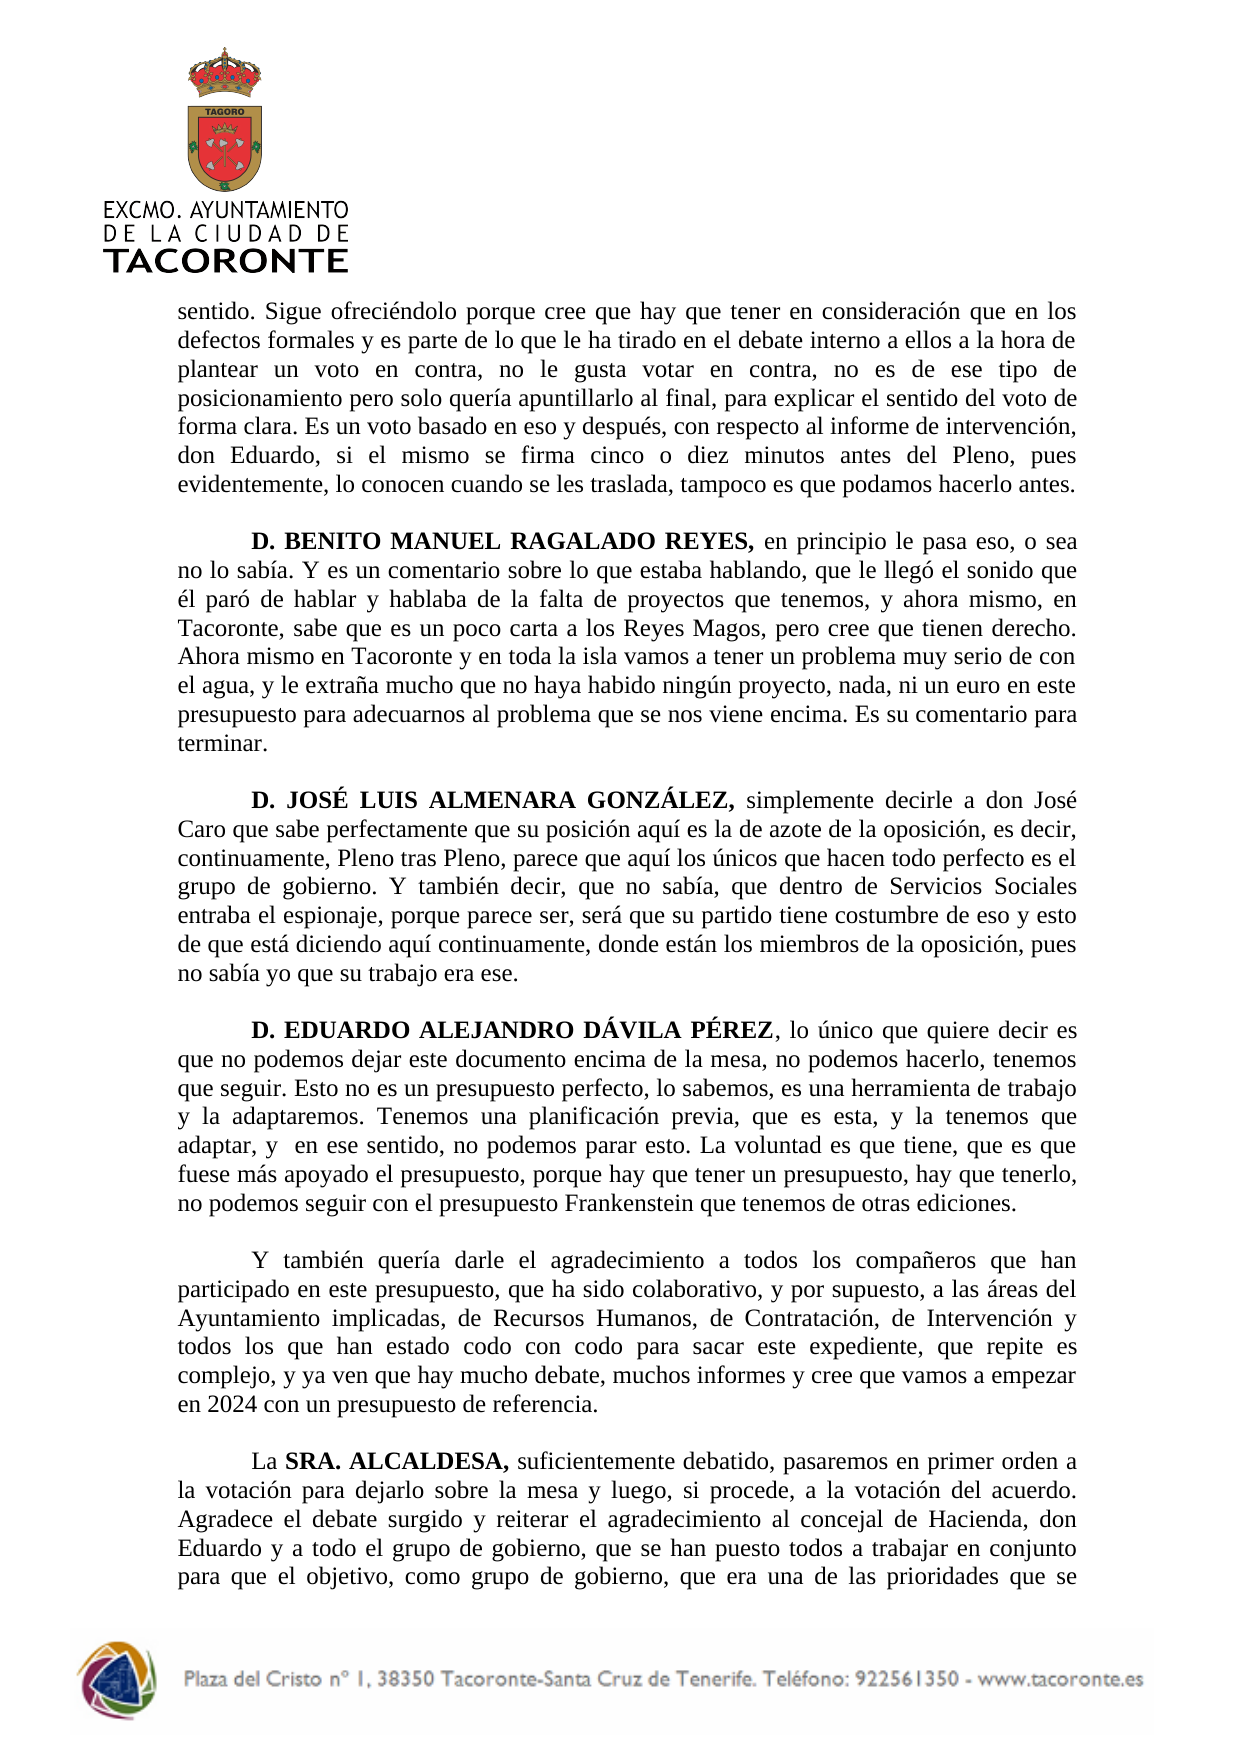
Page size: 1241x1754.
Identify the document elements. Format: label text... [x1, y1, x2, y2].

text Y también quería darle el agradecimiento a todos los compañeros que han participado en este presupuesto, que ha sido colaborativo, y por supuesto, a las áreas del Ayuntamiento implicadas, de Recursos Humanos, de Contratación, de Intervención y todos los que han estado codo con codo para sacar este expediente, que repite es complejo, y ya ven que hay mucho debate, muchos informes y cree que vamos a empezar en 2024 con un presupuesto de referencia. [177, 1245, 1078, 1418]
picture [103, 47, 348, 273]
text D. BENITO MANUEL RAGALADO REYES, en principio le pasa eso, o sea no lo sabía. Y es un comentario sobre lo que estaba hablando, que le llegó el sonido que él paró de hablar y hablaba de la falta de proyectos que tenemos, y ahora mismo, en Tacoronte, sabe que es un poco carta a los Reyes Magos, pero cree que tienen derecho. Ahora mismo en Tacoronte y en toda la isla vamos a tener un problema muy serio de con el agua, y le extraña mucho que no haya habido ningún proyecto, nada, ni un euro en este presupuesto para adecuarnos al problema que se nos viene encima. Es su comentario para terminar. [177, 526, 1078, 756]
text D. EDUARDO ALEJANDRO DÁVILA PÉREZ, lo único que quiere decir es que no podemos dejar este documento encima de la mesa, no podemos hacerlo, tenemos que seguir. Esto no es un presupuesto perfecto, lo sabemos, es una herramienta de trabajo y la adaptaremos. Tenemos una planificación previa, que es esta, y la tenemos que adaptar, y en ese sentido, no podemos parar esto. La voluntad es que tiene, que es que fuese más apoyado el presupuesto, porque hay que tener un presupuesto, hay que tenerlo, no podemos seguir con el presupuesto Frankenstein que tenemos de otras ediciones. [177, 1015, 1078, 1216]
picture [70, 1628, 1154, 1735]
text La SRA. ALCALDESA, suficientemente debatido, pasaremos en primer orden a la votación para dejarlo sobre la mesa y luego, si procede, a la votación del acuerdo. Agradece el debate surgido y reiterar el agradecimiento al concejal de Hacienda, don Eduardo y a todo el grupo de gobierno, que se han puesto todos a trabajar en conjunto para que el objetivo, como grupo de gobierno, que era una de las prioridades que se [177, 1446, 1078, 1590]
text sentido. Sigue ofreciéndolo porque cree que hay que tener en consideración que en los defectos formales y es parte de lo que le ha tirado en el debate interno a ellos a la hora de plantear un voto en contra, no le gusta votar en contra, no es de ese tipo de posicionamiento pero solo quería apuntillarlo al final, para explicar el sentido del voto de forma clara. Es un voto basado en eso y después, con respecto al informe de intervención, don Eduardo, si el mismo se firma cinco o diez minutos antes del Pleno, pues evidentemente, lo conocen cuando se les traslada, tampoco es que podamos hacerlo antes. [177, 296, 1078, 498]
text D. JOSÉ LUIS ALMENARA GONZÁLEZ, simplemente decirle a don José Caro que sabe perfectamente que su posición aquí es la de azote de la oposición, es decir, continuamente, Pleno tras Pleno, parece que aquí los únicos que hacen todo perfecto es el grupo de gobierno. Y también decir, que no sabía, que dentro de Servicios Sociales entraba el espionaje, porque parece ser, será que su partido tiene costumbre de eso y esto de que está diciendo aquí continuamente, donde están los miembros de la oposición, pues no sabía yo que su trabajo era ese. [177, 785, 1078, 986]
